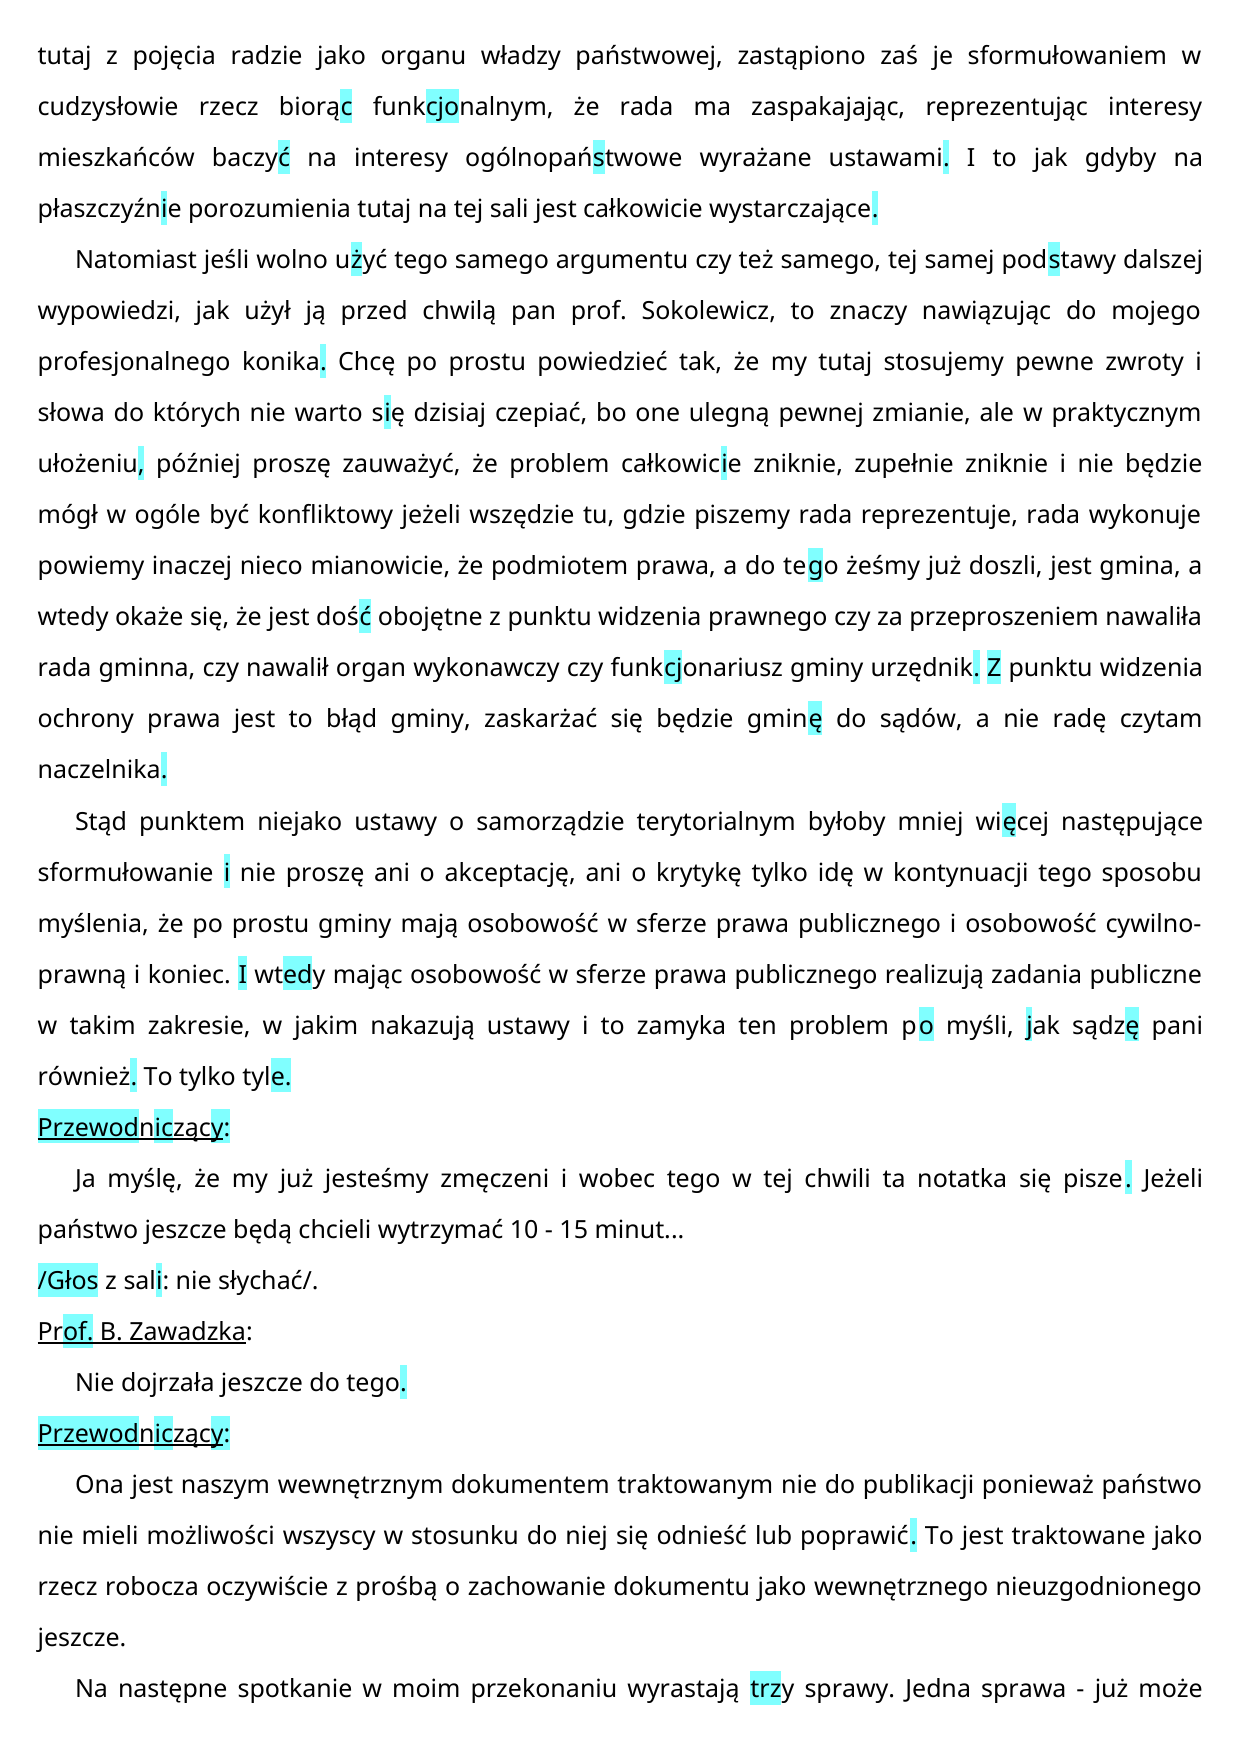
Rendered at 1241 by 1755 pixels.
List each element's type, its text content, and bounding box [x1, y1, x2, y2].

text Ona jest naszym wewnętrznym dokumentem traktowanym nie do publikacji ponieważ państwo nie mieli możliwości wszyscy w stosunku do niej się odnieść lub poprawić. To jest traktowane jako rzecz robocza oczywiście z prośbą o zachowanie dokumentu jako wewnętrznego nieuzgodnionego jeszcze. [37, 1467, 1203, 1654]
text Przewodniczący: [37, 1109, 1203, 1143]
text Nie dojrzała jeszcze do tego. [37, 1364, 1203, 1399]
text /Głos z sali: nie słychać/. [37, 1262, 1203, 1297]
text Stąd punktem niejako ustawy o samorządzie terytorialnym byłoby mniej więcej następujące sformułowanie i nie proszę ani o akceptację, ani o krytykę tylko idę w kontynuacji tego sposobu myślenia, że po prostu gminy mają osobowość w sferze prawa publicznego i osobowość cywilno-prawną i koniec. I wtedy mając osobowość w sferze prawa publicznego realizują zadania publiczne w takim zakresie, w jakim nakazują ustawy i to zamyka ten problem po myśli, jak sądzę pani również. To tylko tyle. [37, 803, 1203, 1092]
text Przewodniczący: [37, 1416, 1203, 1450]
text Natomiast jeśli wolno użyć tego samego argumentu czy też samego, tej samej podstawy dalszej wypowiedzi, jak użył ją przed chwilą pan prof. Sokolewicz, to znaczy nawiązując do mojego profesjonalnego konika. Chcę po prostu powiedzieć tak, że my tutaj stosujemy pewne zwroty i słowa do których nie warto się dzisiaj czepiać, bo one ulegną pewnej zmianie, ale w praktycznym ułożeniu, później proszę zauważyć, że problem całkowicie zniknie, zupełnie zniknie i nie będzie mógł w ogóle być konfliktowy jeżeli wszędzie tu, gdzie piszemy rada reprezentuje, rada wykonuje powiemy inaczej nieco mianowicie, że podmiotem prawa, a do tego żeśmy już doszli, jest gmina, a wtedy okaże się, że jest dość obojętne z punktu widzenia prawnego czy za przeproszeniem nawaliła rada gminna, czy nawalił organ wykonawczy czy funkcjonariusz gminy urzędnik. Z punktu widzenia ochrony prawa jest to błąd gminy, zaskarżać się będzie gminę do sądów, a nie radę czytam naczelnika. [37, 242, 1203, 786]
text Ja myślę, że my już jesteśmy zmęczeni i wobec tego w tej chwili ta notatka się pisze. Jeżeli państwo jeszcze będą chcieli wytrzymać 10 - 15 minut... [37, 1160, 1203, 1246]
text tutaj z pojęcia radzie jako organu władzy państwowej, zastąpiono zaś je sformułowaniem w cudzysłowie rzecz biorąc funkcjonalnym, że rada ma zaspakajając, reprezentując interesy mieszkańców baczyć na interesy ogólnopaństwowe wyrażane ustawami. I to jak gdyby na płaszczyźnie porozumienia tutaj na tej sali jest całkowicie wystarczające. [37, 37, 1203, 225]
text Na następne spotkanie w moim przekonaniu wyrastają trzy sprawy. Jedna sprawa - już może [37, 1671, 1203, 1705]
text Prof. B. Zawadzka: [37, 1313, 1203, 1348]
